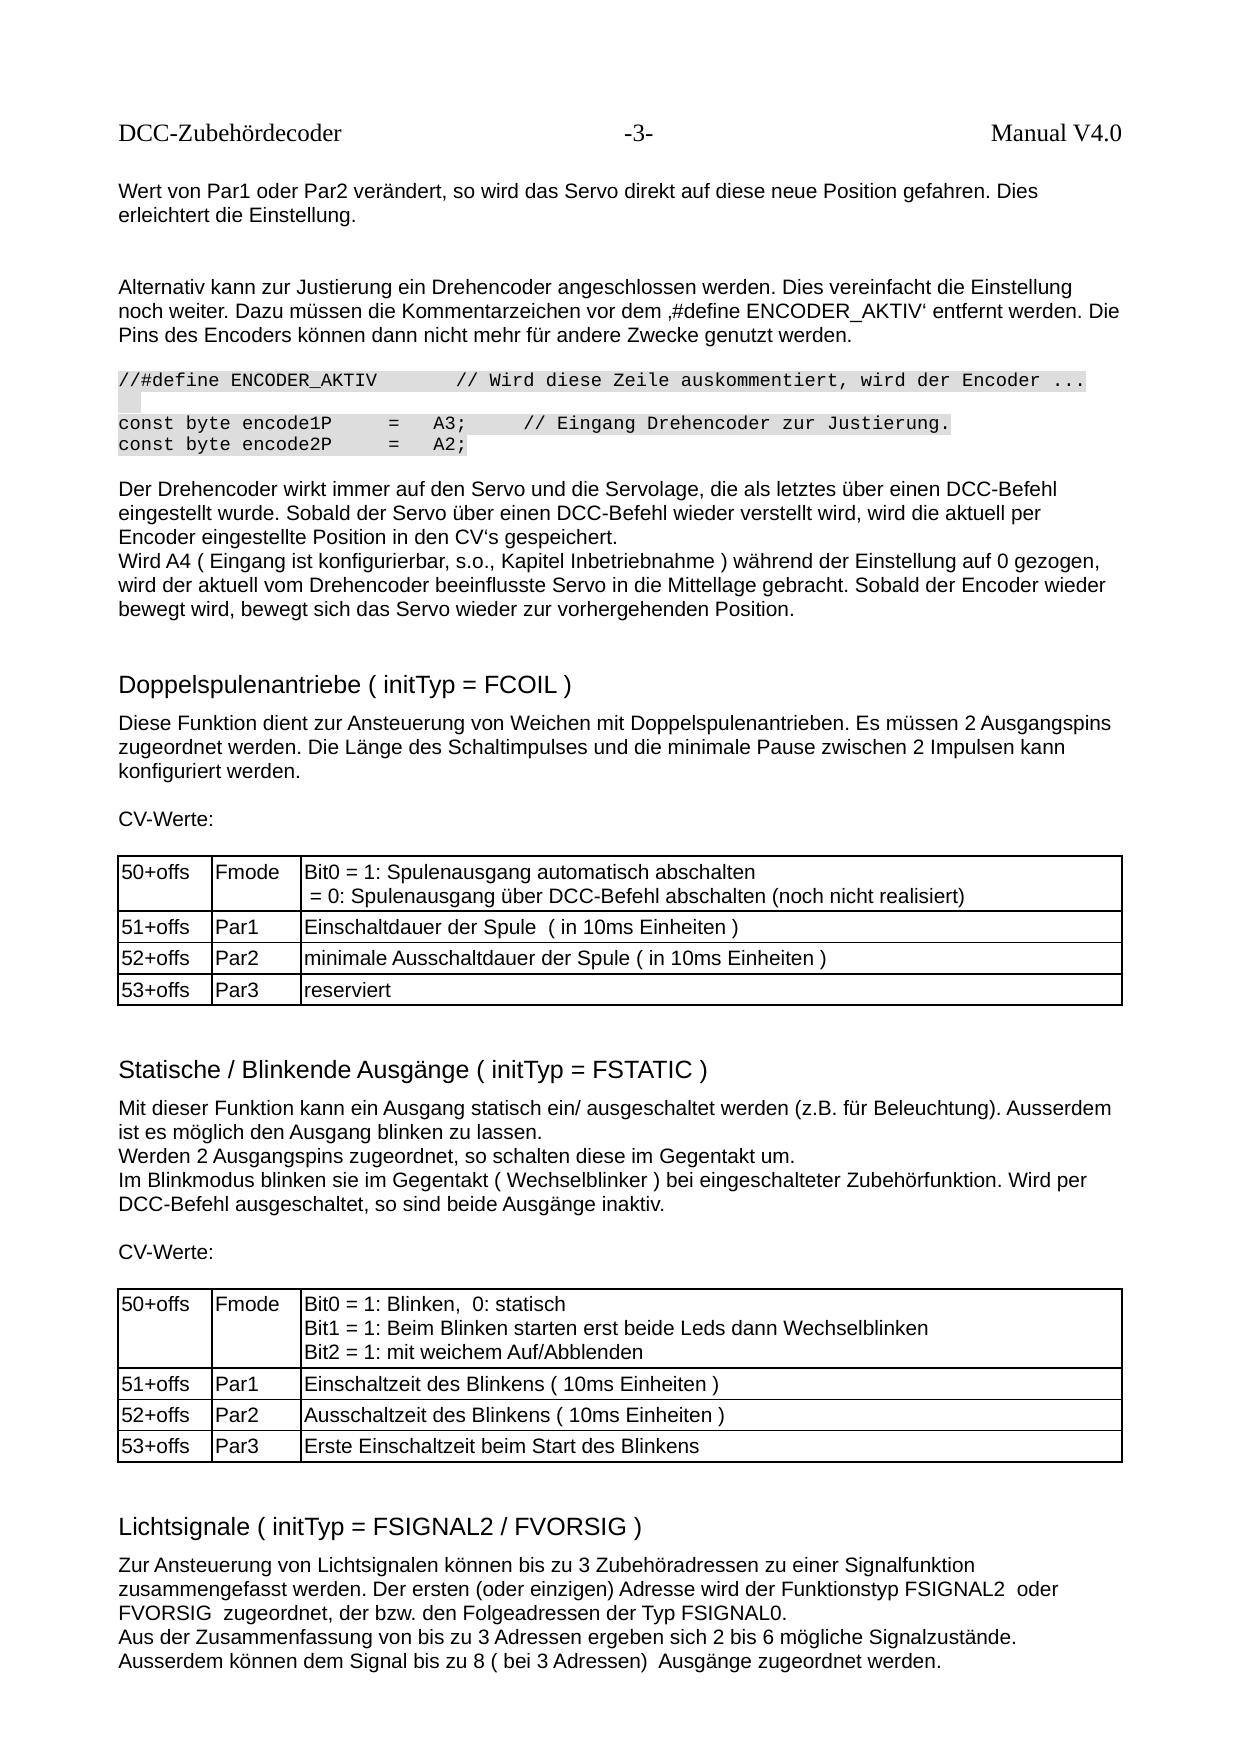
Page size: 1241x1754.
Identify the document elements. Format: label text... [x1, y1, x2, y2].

text const byte encode1P = A3; // Eingang Drehencoder zur Justierung. [118, 413, 1122, 435]
table_header 50+offs [119, 1290, 211, 1367]
table_cell 53+offs [119, 1431, 211, 1461]
text const byte encode2P = A2; [118, 435, 1122, 456]
text //#define ENCODER_AKTIV // Wird diese Zeile auskommentiert, wird der Encoder ... [118, 371, 1122, 392]
text Diese Funktion dient zur Ansteuerung von Weichen mit Doppelspulenantrieben. Es müssen 2 Ausgangspins zugeordnet werden. Die Länge des Schaltimpulses und die minimale Pause zwischen 2 Impulsen kann konfiguriert werden. [118, 711, 1122, 783]
table_cell 52+offs [119, 1400, 211, 1430]
table_cell Par1 [213, 1369, 300, 1398]
subtitle Doppelspulenantriebe ( initTyp = FCOIL ) [118, 670, 1122, 699]
text Wert von Par1 oder Par2 verändert, so wird das Servo direkt auf diese neue Position gefahren. Dies erleichtert die Einstellung. [118, 179, 1122, 227]
table_cell Par3 [213, 1431, 300, 1461]
text Im Blinkmodus blinken sie im Gegentakt ( Wechselblinker ) bei eingeschalteter Zubehörfunktion. Wird per DCC-Befehl ausgeschaltet, so sind beide Ausgänge inaktiv. [118, 1168, 1122, 1216]
table_cell reserviert [302, 975, 1121, 1004]
text Mit dieser Funktion kann ein Ausgang statisch ein/ ausgeschaltet werden (z.B. für Beleuchtung). Ausserdem ist es möglich den Ausgang blinken zu lassen. [118, 1096, 1122, 1144]
table_cell Par2 [213, 943, 300, 973]
text CV-Werte: [118, 1240, 1122, 1264]
text Wird A4 ( Eingang ist konfigurierbar, s.o., Kapitel Inbetriebnahme ) während der Einstellung auf 0 gezogen, wird der aktuell vom Drehencoder beeinflusste Servo in die Mittellage gebracht. Sobald der Encoder wieder bewegt wird, bewegt sich das Servo wieder zur vorhergehenden Position. [118, 549, 1122, 621]
table_cell 52+offs [119, 943, 211, 973]
text Alternativ kann zur Justierung ein Drehencoder angeschlossen werden. Dies vereinfacht die Einstellung noch weiter. Dazu müssen die Kommentarzeichen vor dem ‚#define ENCODER_AKTIV‘ entfernt werden. Die Pins des Encoders können dann nicht mehr für andere Zwecke genutzt werden. [118, 275, 1122, 347]
table_cell Ausschaltzeit des Blinkens ( 10ms Einheiten ) [302, 1400, 1121, 1430]
text Werden 2 Ausgangspins zugeordnet, so schalten diese im Gegentakt um. [118, 1144, 1122, 1168]
table_cell Erste Einschaltzeit beim Start des Blinkens [302, 1431, 1121, 1461]
table_cell Einschaltzeit des Blinkens ( 10ms Einheiten ) [302, 1369, 1121, 1398]
text Aus der Zusammenfassung von bis zu 3 Adressen ergeben sich 2 bis 6 mögliche Signalzustände. Ausserdem können dem Signal bis zu 8 ( bei 3 Adressen) Ausgänge zugeordnet werden. [118, 1625, 1122, 1673]
text Der Drehencoder wirkt immer auf den Servo und die Servolage, die als letztes über einen DCC-Befehl eingestellt wurde. Sobald der Servo über einen DCC-Befehl wieder verstellt wird, wird die aktuell per Encoder eingestellte Position in den CV‘s gespeichert. [118, 477, 1122, 549]
table_cell minimale Ausschaltdauer der Spule ( in 10ms Einheiten ) [302, 943, 1121, 973]
table_cell 51+offs [119, 1369, 211, 1398]
table_cell Par3 [213, 975, 300, 1004]
text Zur Ansteuerung von Lichtsignalen können bis zu 3 Zubehöradressen zu einer Signalfunktion zusammengefasst werden. Der ersten (oder einzigen) Adresse wird der Funktionstyp FSIGNAL2 oder FVORSIG zugeordnet, der bzw. den Folgeadressen der Typ FSIGNAL0. [118, 1553, 1122, 1625]
table_header Fmode [213, 1290, 300, 1367]
subtitle Lichtsignale ( initTyp = FSIGNAL2 / FVORSIG ) [118, 1512, 1122, 1540]
subtitle Statische / Blinkende Ausgänge ( initTyp = FSTATIC ) [118, 1055, 1122, 1084]
table_header Fmode [213, 857, 300, 910]
table_cell Par1 [213, 912, 300, 942]
table_cell Einschaltdauer der Spule ( in 10ms Einheiten ) [302, 912, 1121, 942]
table_cell 51+offs [119, 912, 211, 942]
table_cell 53+offs [119, 975, 211, 1004]
text CV-Werte: [118, 807, 1122, 831]
table_header 50+offs [119, 857, 211, 910]
table_header Bit0 = 1: Blinken, 0: statisch Bit1 = 1: Beim Blinken starten erst beide Leds dann Wechselblinken Bit2 = 1: mit weichem Auf/Abblenden [302, 1290, 1121, 1367]
table_header Bit0 = 1: Spulenausgang automatisch abschalten = 0: Spulenausgang über DCC-Befehl abschalten (noch nicht realisiert) [302, 857, 1121, 910]
table_cell Par2 [213, 1400, 300, 1430]
